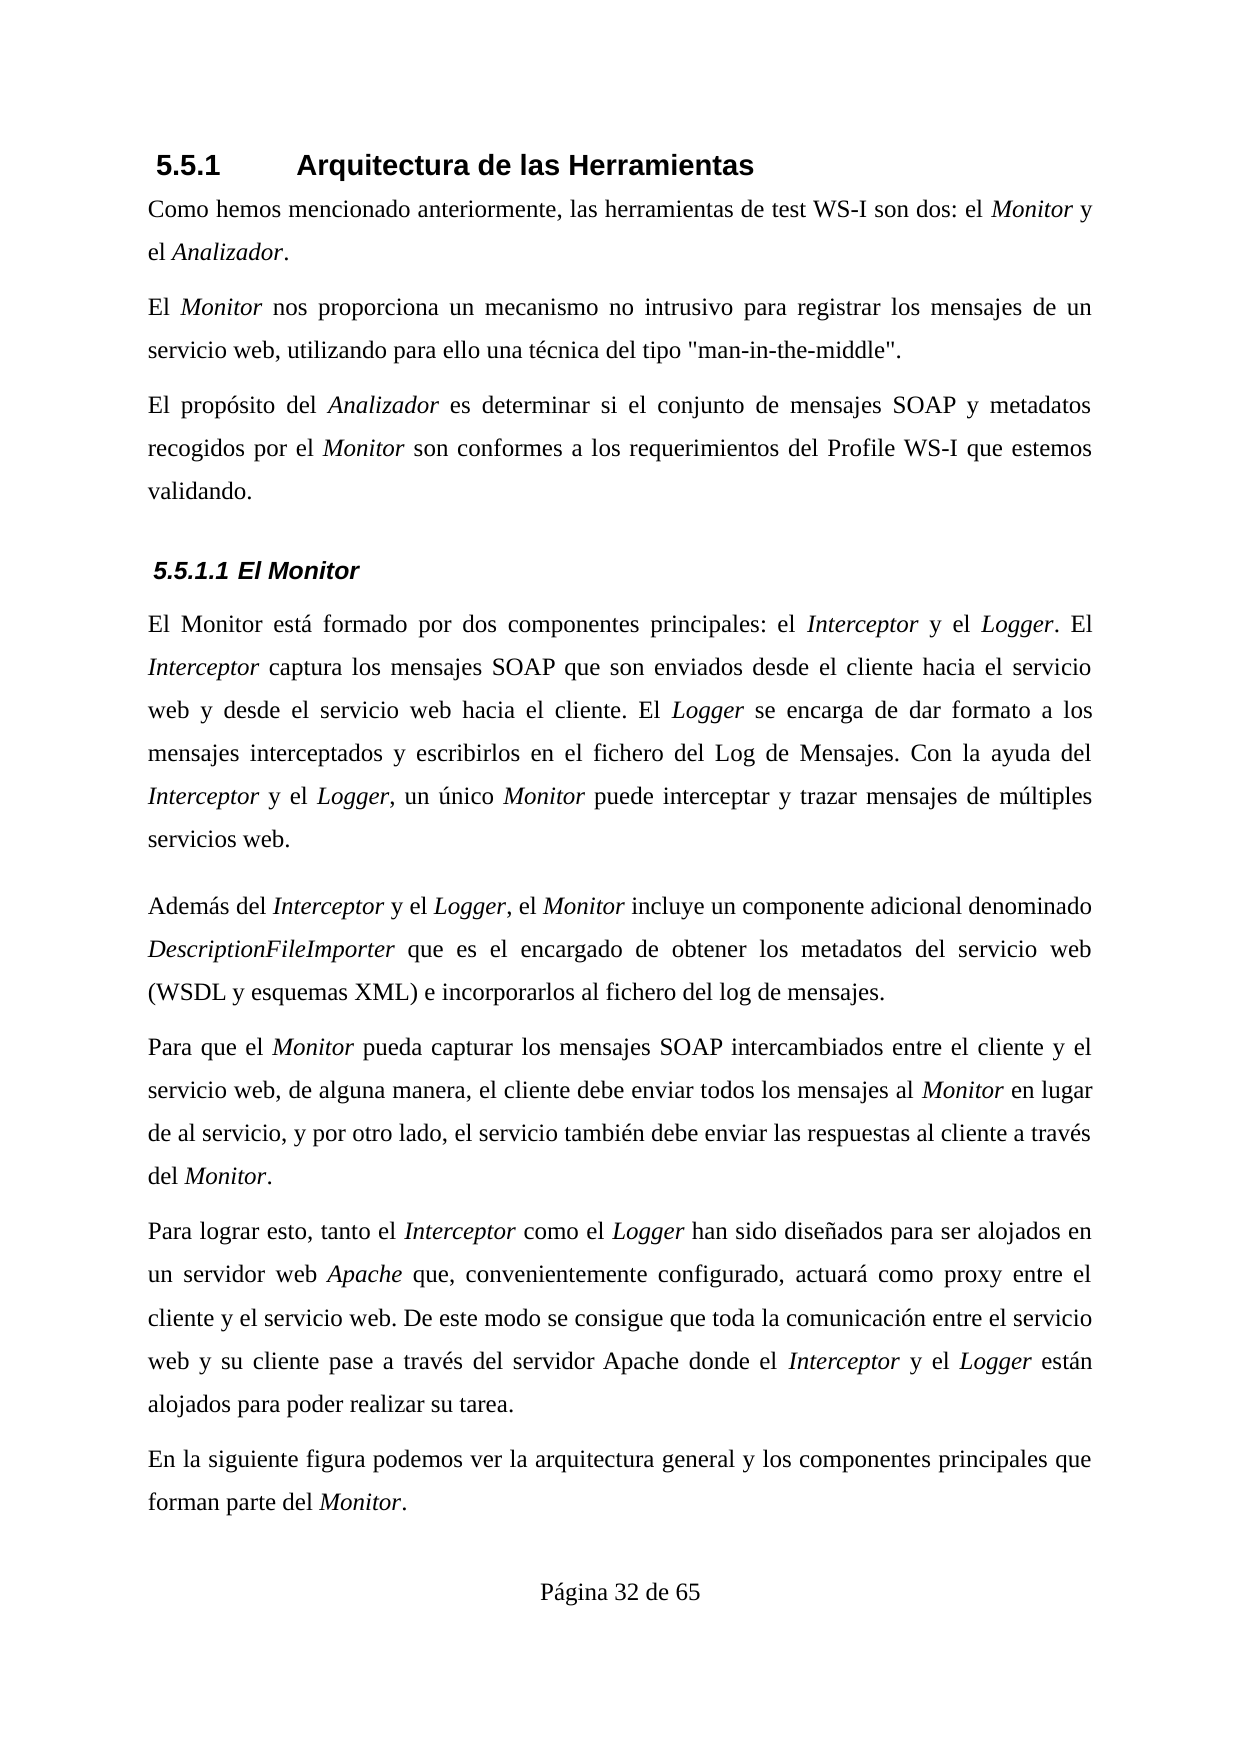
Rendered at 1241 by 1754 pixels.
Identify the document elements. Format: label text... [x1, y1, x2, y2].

subtitle El Monitor [146, 556, 1093, 584]
text Para que el Monitor pueda capturar los mensajes SOAP intercambiados entre el cliente y el servicio web, de alguna manera, el cliente debe enviar todos los mensajes al Monitor en lugar de al servicio, y por otro lado, el servicio también debe enviar las respuestas al cliente a través del Monitor. [148, 1032, 1093, 1190]
text En la siguiente figura podemos ver la arquitectura general y los componentes principales que forman parte del Monitor. [148, 1444, 1093, 1516]
text Como hemos mencionado anteriormente, las herramientas de test WS-I son dos: el Monitor y el Analizador. [148, 194, 1093, 266]
text El Monitor nos proporciona un mecanismo no intrusivo para registrar los mensajes de un servicio web, utilizando para ello una técnica del tipo "man-in-the-middle". [148, 292, 1093, 363]
text Además del Interceptor y el Logger, el Monitor incluye un componente adicional denominado DescriptionFileImporter que es el encargado de obtener los metadatos del servicio web (WSDL y esquemas XML) e incorporarlos al fichero del log de mensajes. [148, 891, 1093, 1006]
text El Monitor está formado por dos componentes principales: el Interceptor y el Logger. El Interceptor captura los mensajes SOAP que son enviados desde el cliente hacia el servicio web y desde el servicio web hacia el cliente. El Logger se encarga de dar formato a los mensajes interceptados y escribirlos en el fichero del Log de Mensajes. Con la ayuda del Interceptor y el Logger, un único Monitor puede interceptar y trazar mensajes de múltiples servicios web. [148, 609, 1093, 853]
text Para lograr esto, tanto el Interceptor como el Logger han sido diseñados para ser alojados en un servidor web Apache que, convenientemente configurado, actuará como proxy entre el cliente y el servicio web. De este modo se consigue que toda la comunicación entre el servicio web y su cliente pase a través del servidor Apache donde el Interceptor y el Logger están alojados para poder realizar su tarea. [148, 1216, 1093, 1418]
subtitle Arquitectura de las Herramientas [148, 148, 1093, 181]
text El propósito del Analizador es determinar si el conjunto de mensajes SOAP y metadatos recogidos por el Monitor son conformes a los requerimientos del Profile WS-I que estemos validando. [148, 390, 1093, 505]
